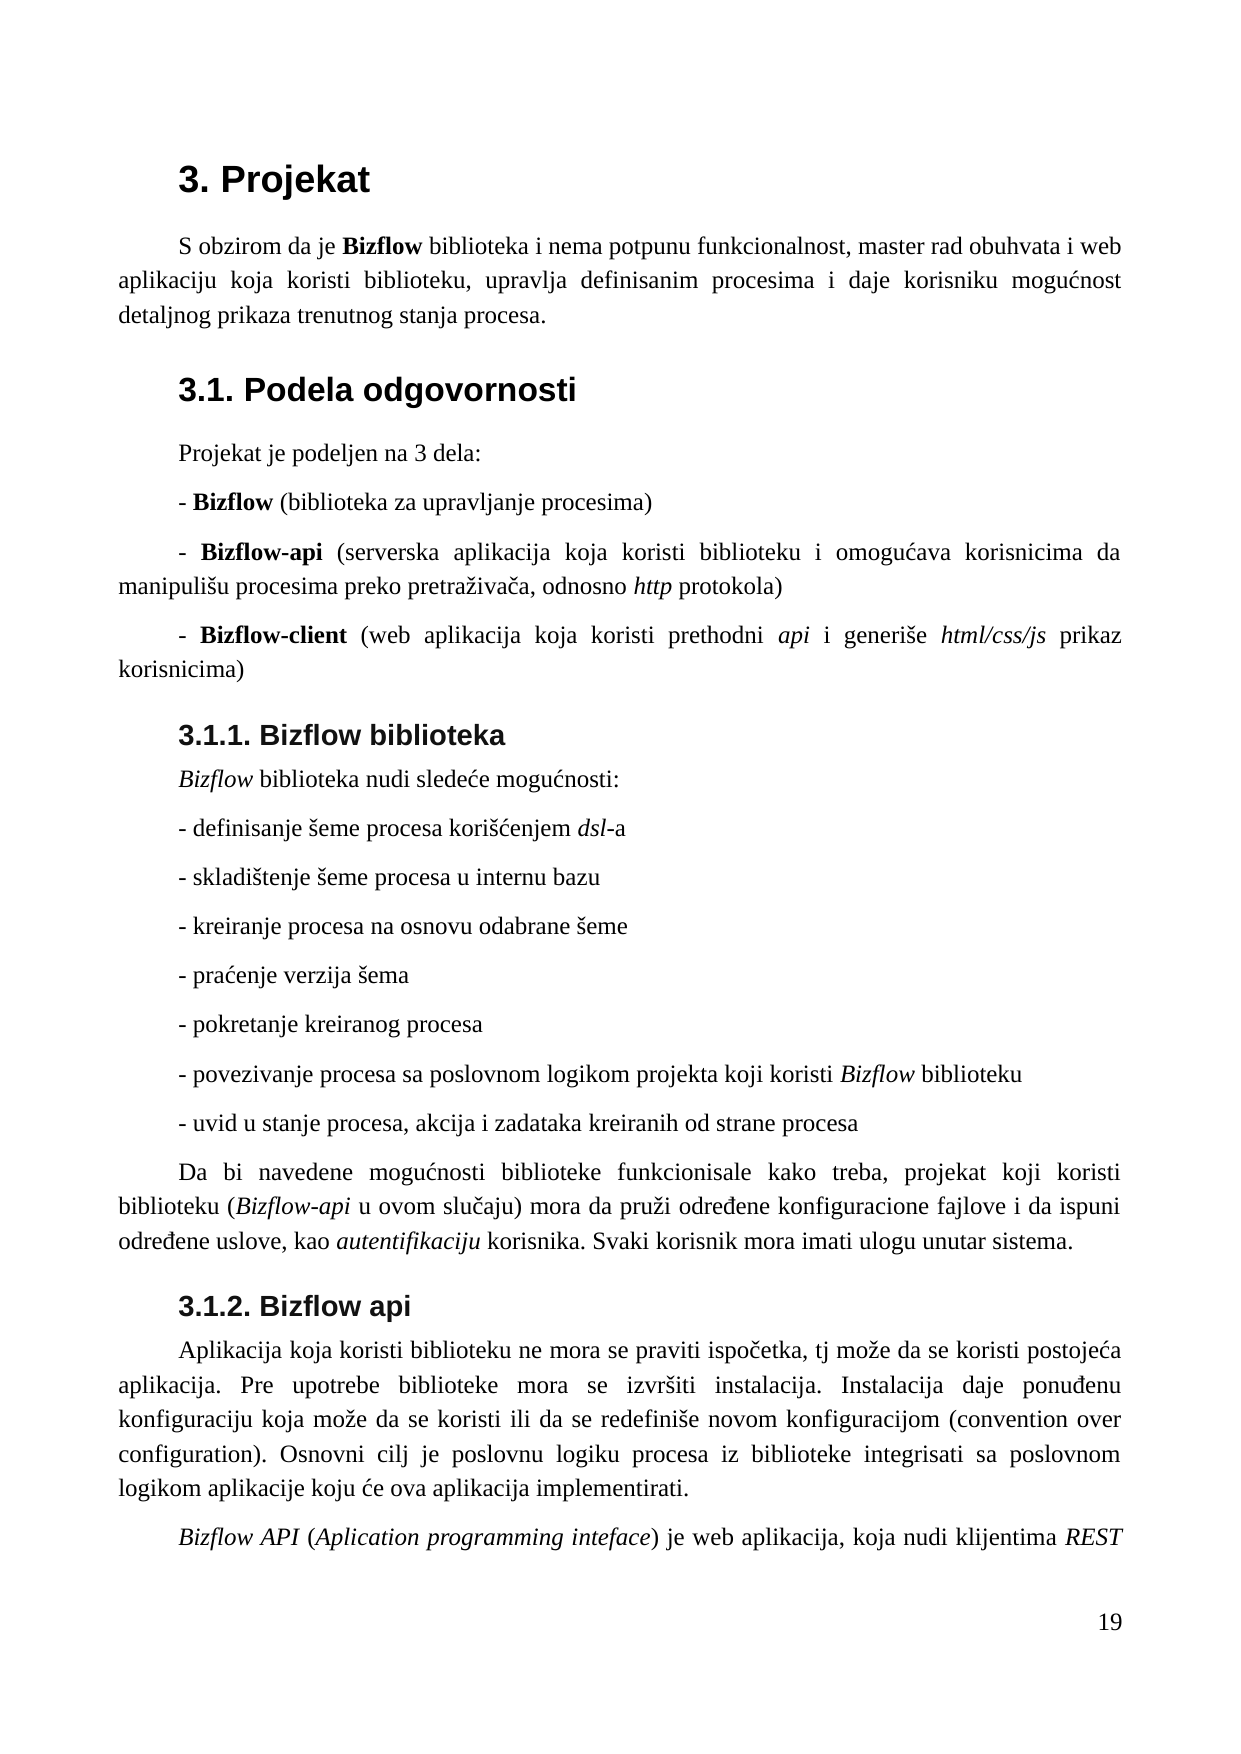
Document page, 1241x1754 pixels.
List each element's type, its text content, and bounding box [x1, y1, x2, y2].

text - definisanje šeme procesa korišćenjem dsl-a [118, 813, 1122, 842]
subtitle Bizflow api [118, 1289, 1122, 1323]
text S obzirom da je Bizflow biblioteka i nema potpunu funkcionalnost, master rad obuhvata i web aplikaciju koja koristi biblioteku, upravlja definisanim procesima i daje korisniku mogućnost detaljnog prikaza trenutnog stanja procesa. [118, 231, 1122, 328]
text Projekat je podeljen na 3 dela: [118, 438, 1122, 467]
text - skladištenje šeme procesa u internu bazu [118, 862, 1122, 891]
subtitle Bizflow biblioteka [118, 718, 1122, 752]
text - Bizflow-api (serverska aplikacija koja koristi biblioteku i omogućava korisnicima da manipulišu procesima preko pretraživača, odnosno http protokola) [118, 537, 1122, 600]
text - Bizflow (biblioteka za upravljanje procesima) [118, 487, 1122, 516]
text - kreiranje procesa na osnovu odabrane šeme [118, 911, 1122, 940]
text - praćenje verzija šema [118, 961, 1122, 989]
text Da bi navedene mogućnosti biblioteke funkcionisale kako treba, projekat koji koristi biblioteku (Bizflow-api u ovom slučaju) mora da pruži određene konfiguracione fajlove i da ispuni određene uslove, kao autentifikaciju korisnika. Svaki korisnik mora imati ulogu unutar sistema. [118, 1157, 1122, 1254]
text - Bizflow-client (web aplikacija koja koristi prethodni api i generiše html/css/js prikaz korisnicima) [118, 620, 1122, 683]
text Aplikacija koja koristi biblioteku ne mora se praviti ispočetka, tj može da se koristi postojeća aplikacija. Pre upotrebe biblioteke mora se izvršiti instalacija. Instalacija daje ponuđenu konfiguraciju koja može da se koristi ili da se redefiniše novom konfiguracijom (convention over configuration). Osnovni cilj je poslovnu logiku procesa iz biblioteke integrisati sa poslovnom logikom aplikacije koju će ova aplikacija implementirati. [118, 1335, 1122, 1502]
text - povezivanje procesa sa poslovnom logikom projekta koji koristi Bizflow biblioteku [118, 1059, 1122, 1087]
subtitle Projekat [118, 157, 1122, 201]
text Bizflow biblioteka nudi sledeće mogućnosti: [118, 764, 1122, 793]
text Bizflow API (Aplication programming inteface) je web aplikacija, koja nudi klijentima REST [118, 1522, 1122, 1551]
text - pokretanje kreiranog procesa [118, 1009, 1122, 1038]
subtitle Podela odgovornosti [118, 370, 1122, 408]
text - uvid u stanje procesa, akcija i zadataka kreiranih od strane procesa [118, 1108, 1122, 1136]
